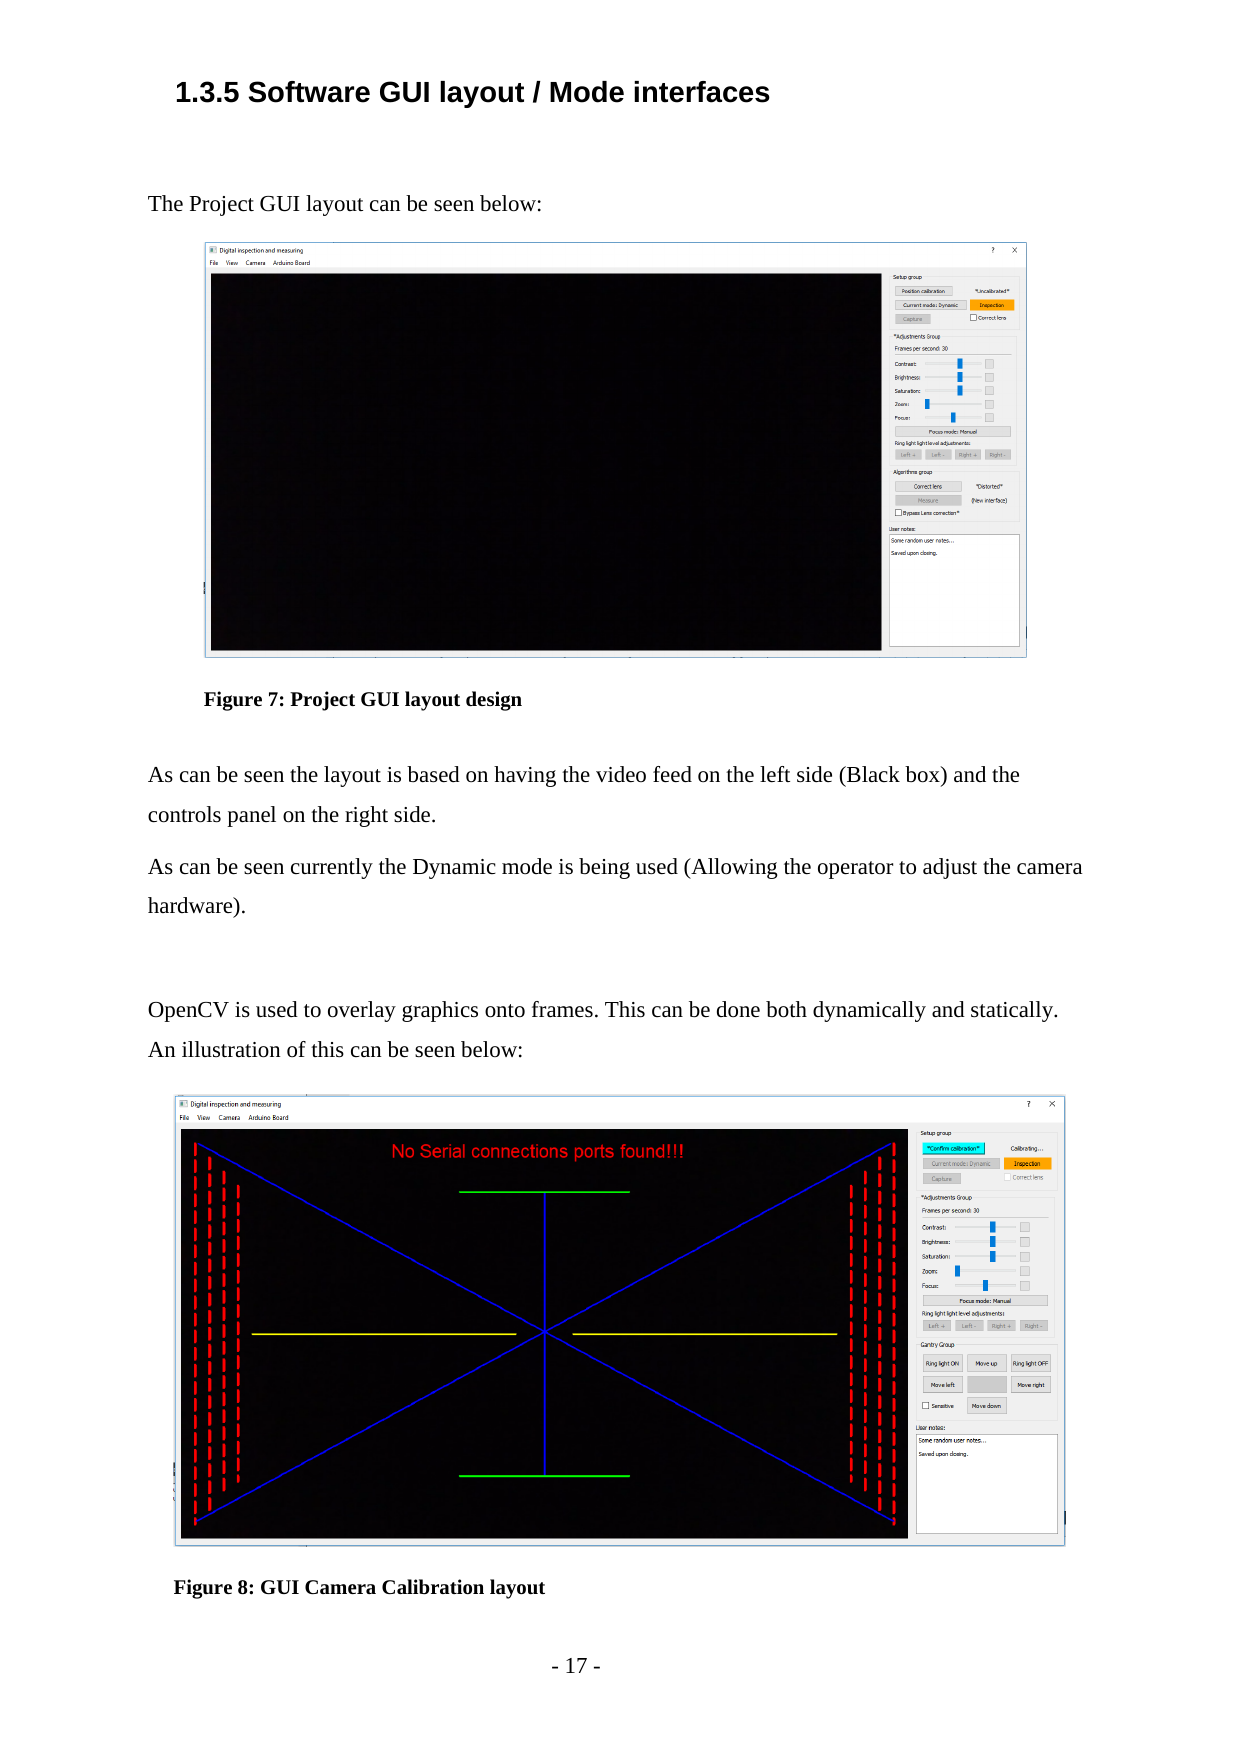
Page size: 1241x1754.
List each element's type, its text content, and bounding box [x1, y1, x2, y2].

text OpenCV is used to overlay graphics onto frames. This can be done both dynamically and statically. An illustration of this can be seen below: [148, 996, 1092, 1062]
subtitle 1.3.5 Software GUI layout / Mode interfaces [175, 75, 1092, 108]
picture [173, 1094, 1066, 1547]
text As can be seen the layout is based on having the video feed on the left side (Black box) and the controls panel on the right side. [148, 762, 1092, 827]
text Figure 8: GUI Camera Calibration layout [173, 1547, 1066, 1599]
text As can be seen currently the Dynamic mode is being used (Allowing the operator to adjust the camera hardware). [148, 853, 1092, 919]
text The Project GUI layout can be seen below: [148, 190, 1092, 216]
text Figure 7: Project GUI layout design [203, 658, 1027, 711]
picture [203, 242, 1027, 658]
